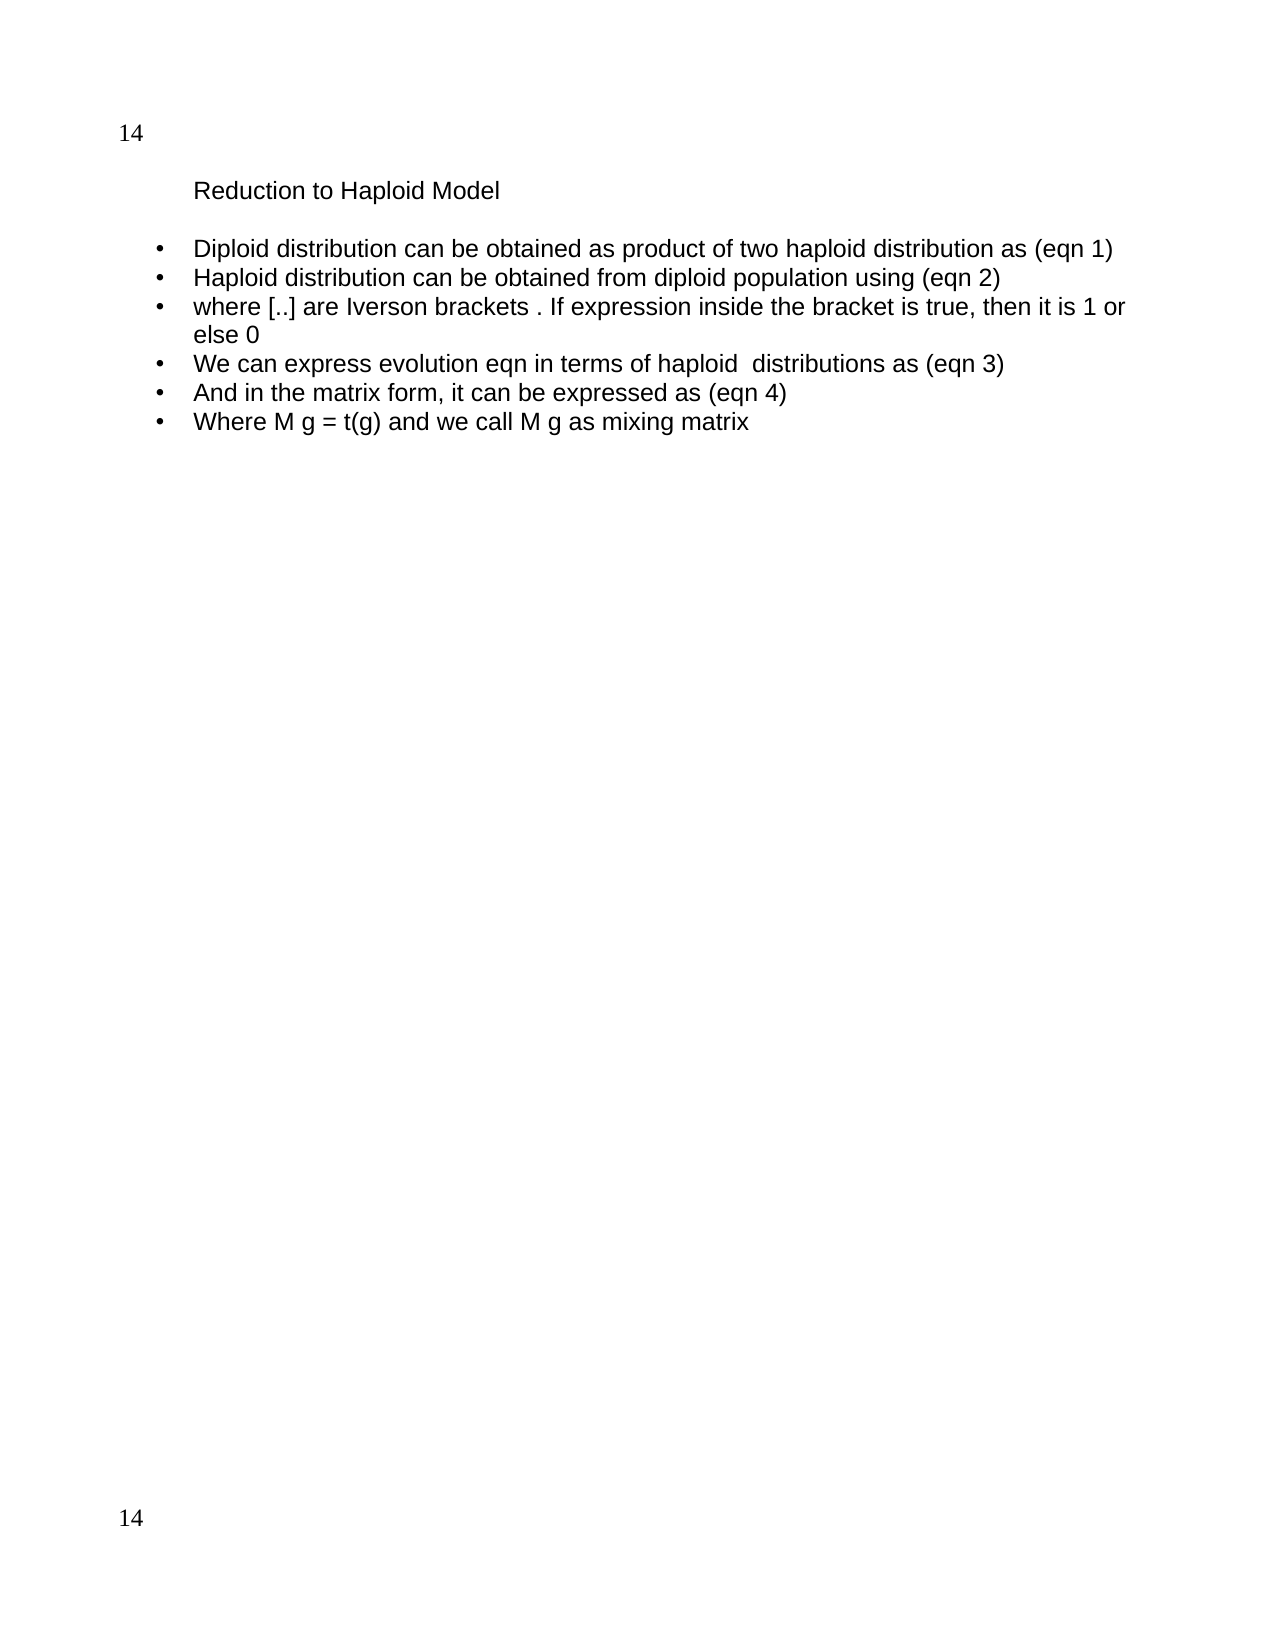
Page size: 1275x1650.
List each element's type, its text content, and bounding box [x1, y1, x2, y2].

list Diploid distribution can be obtained as product of two haploid distribution as (eqn 1) [156, 234, 1157, 263]
list And in the matrix form, it can be expressed as (eqn 4) [156, 378, 1157, 407]
list Reduction to Haploid Model [156, 176, 1157, 205]
list Where M g = t(g) and we call M g as mixing matrix [156, 407, 1157, 436]
list Haploid distribution can be obtained from diploid population using (eqn 2) [156, 263, 1157, 292]
list where [..] are Iverson brackets . If expression inside the bracket is true, then it is 1 or else 0 [156, 292, 1157, 349]
list We can express evolution eqn in terms of haploid distributions as (eqn 3) [156, 349, 1157, 378]
